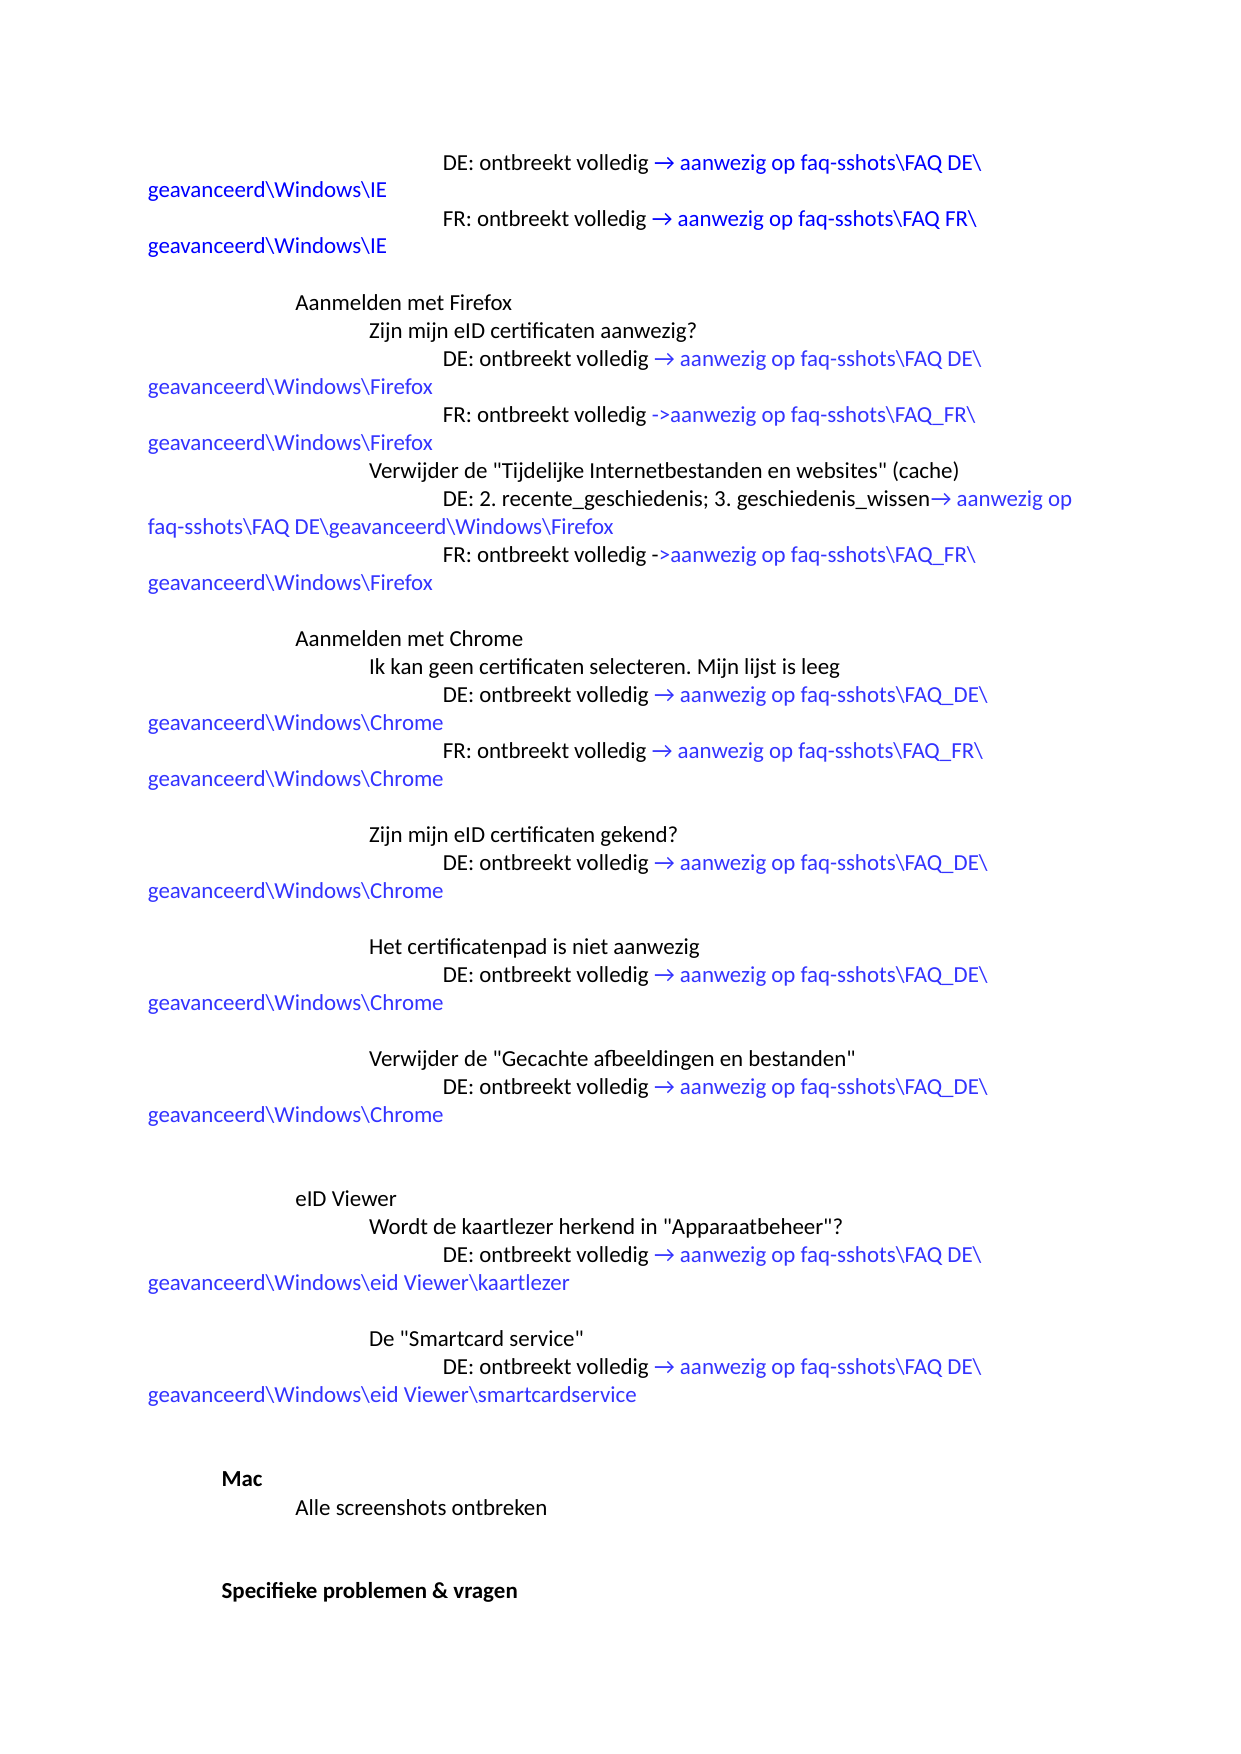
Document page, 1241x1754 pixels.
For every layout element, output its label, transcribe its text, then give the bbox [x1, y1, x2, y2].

text FR: ontbreekt volledig → aanwezig op faq-sshots\FAQ_FR\geavanceerd\Windows\Chrome [148, 736, 1093, 792]
text De "Smartcard service" [148, 1324, 1093, 1352]
text Specifieke problemen & vragen [148, 1577, 1093, 1605]
text Mac [148, 1464, 1093, 1493]
text eID Viewer [148, 1184, 1093, 1212]
text FR: ontbreekt volledig ->aanwezig op faq-sshots\FAQ_FR\geavanceerd\Windows\Firefox [148, 540, 1093, 596]
text Ik kan geen certificaten selecteren. Mijn lijst is leeg [148, 652, 1093, 680]
text DE: ontbreekt volledig → aanwezig op faq-sshots\FAQ DE\geavanceerd\Windows\eid Viewer\kaartlezer [148, 1240, 1093, 1296]
text Het certificatenpad is niet aanwezig [148, 932, 1093, 960]
text DE: ontbreekt volledig → aanwezig op faq-sshots\FAQ_DE\geavanceerd\Windows\Chrome [148, 848, 1093, 904]
text DE: 2. recente_geschiedenis; 3. geschiedenis_wissen→ aanwezig op faq-sshots\FAQ DE\geavanceerd\Windows\Firefox [148, 484, 1093, 540]
text DE: ontbreekt volledig → aanwezig op faq-sshots\FAQ DE\geavanceerd\Windows\IE [148, 148, 1093, 204]
text DE: ontbreekt volledig → aanwezig op faq-sshots\FAQ_DE\geavanceerd\Windows\Chrome [148, 1072, 1093, 1128]
text Alle screenshots ontbreken [148, 1493, 1093, 1521]
text Verwijder de "Tijdelijke Internetbestanden en websites" (cache) [148, 456, 1093, 484]
text Wordt de kaartlezer herkend in "Apparaatbeheer"? [148, 1212, 1093, 1240]
text Aanmelden met Firefox [148, 288, 1093, 316]
text Zijn mijn eID certificaten gekend? [148, 820, 1093, 848]
text Aanmelden met Chrome [148, 624, 1093, 652]
text FR: ontbreekt volledig ->aanwezig op faq-sshots\FAQ_FR\geavanceerd\Windows\Firefox [148, 400, 1093, 456]
text DE: ontbreekt volledig → aanwezig op faq-sshots\FAQ DE\geavanceerd\Windows\Firefox [148, 344, 1093, 400]
text Verwijder de "Gecachte afbeeldingen en bestanden" [148, 1044, 1093, 1072]
text DE: ontbreekt volledig → aanwezig op faq-sshots\FAQ DE\geavanceerd\Windows\eid Viewer\smartcardservice [148, 1352, 1093, 1408]
text FR: ontbreekt volledig → aanwezig op faq-sshots\FAQ FR\geavanceerd\Windows\IE [148, 204, 1093, 260]
text Zijn mijn eID certificaten aanwezig? [148, 316, 1093, 344]
text DE: ontbreekt volledig → aanwezig op faq-sshots\FAQ_DE\geavanceerd\Windows\Chrome [148, 960, 1093, 1016]
text DE: ontbreekt volledig → aanwezig op faq-sshots\FAQ_DE\geavanceerd\Windows\Chrome [148, 680, 1093, 736]
